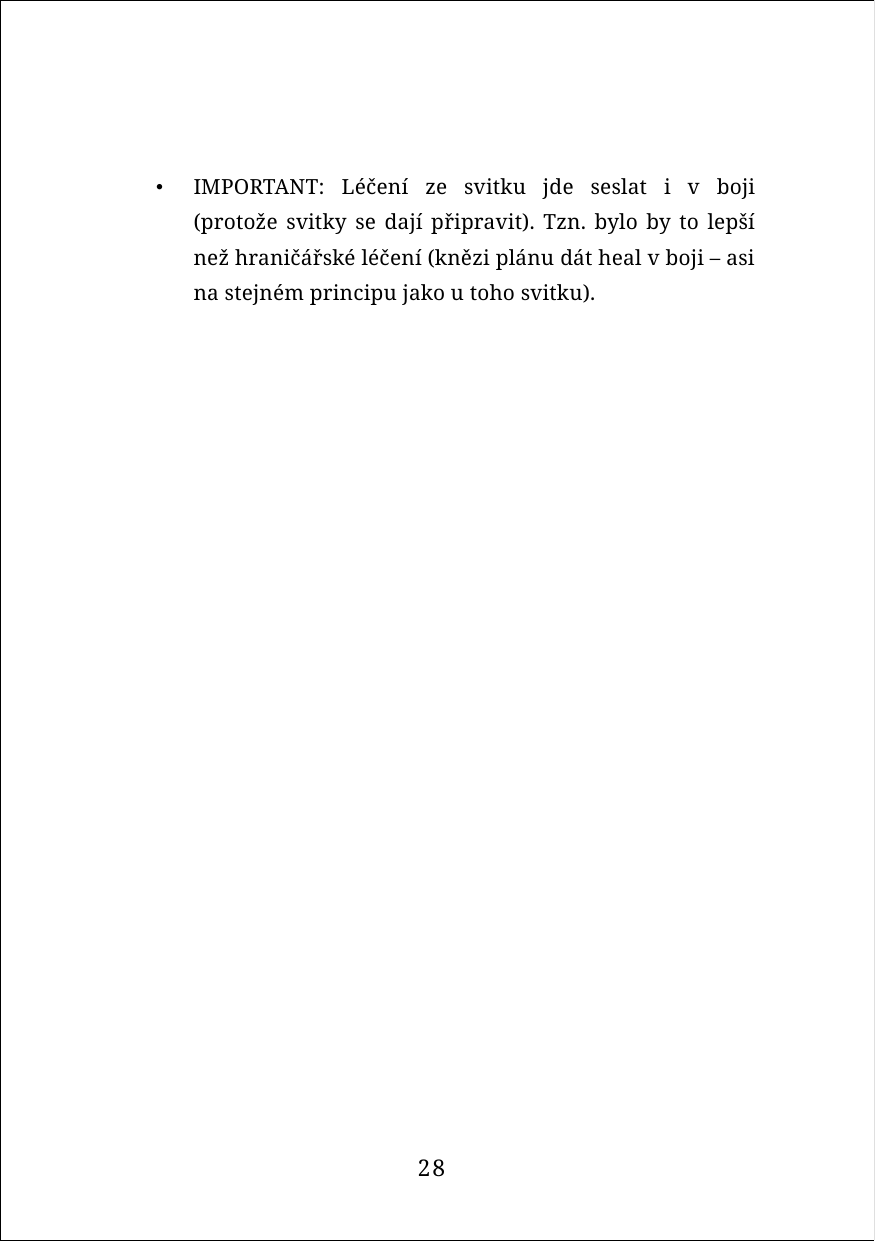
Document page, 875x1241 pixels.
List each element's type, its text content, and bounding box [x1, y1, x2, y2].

list IMPORTANT: Léčení ze svitku jde seslat i v boji (protože svitky se dají připravit). Tzn. bylo by to lepší než hraničářské léčení (knězi plánu dát heal v boji – asi na stejném principu jako u toho svitku). [156, 172, 756, 307]
